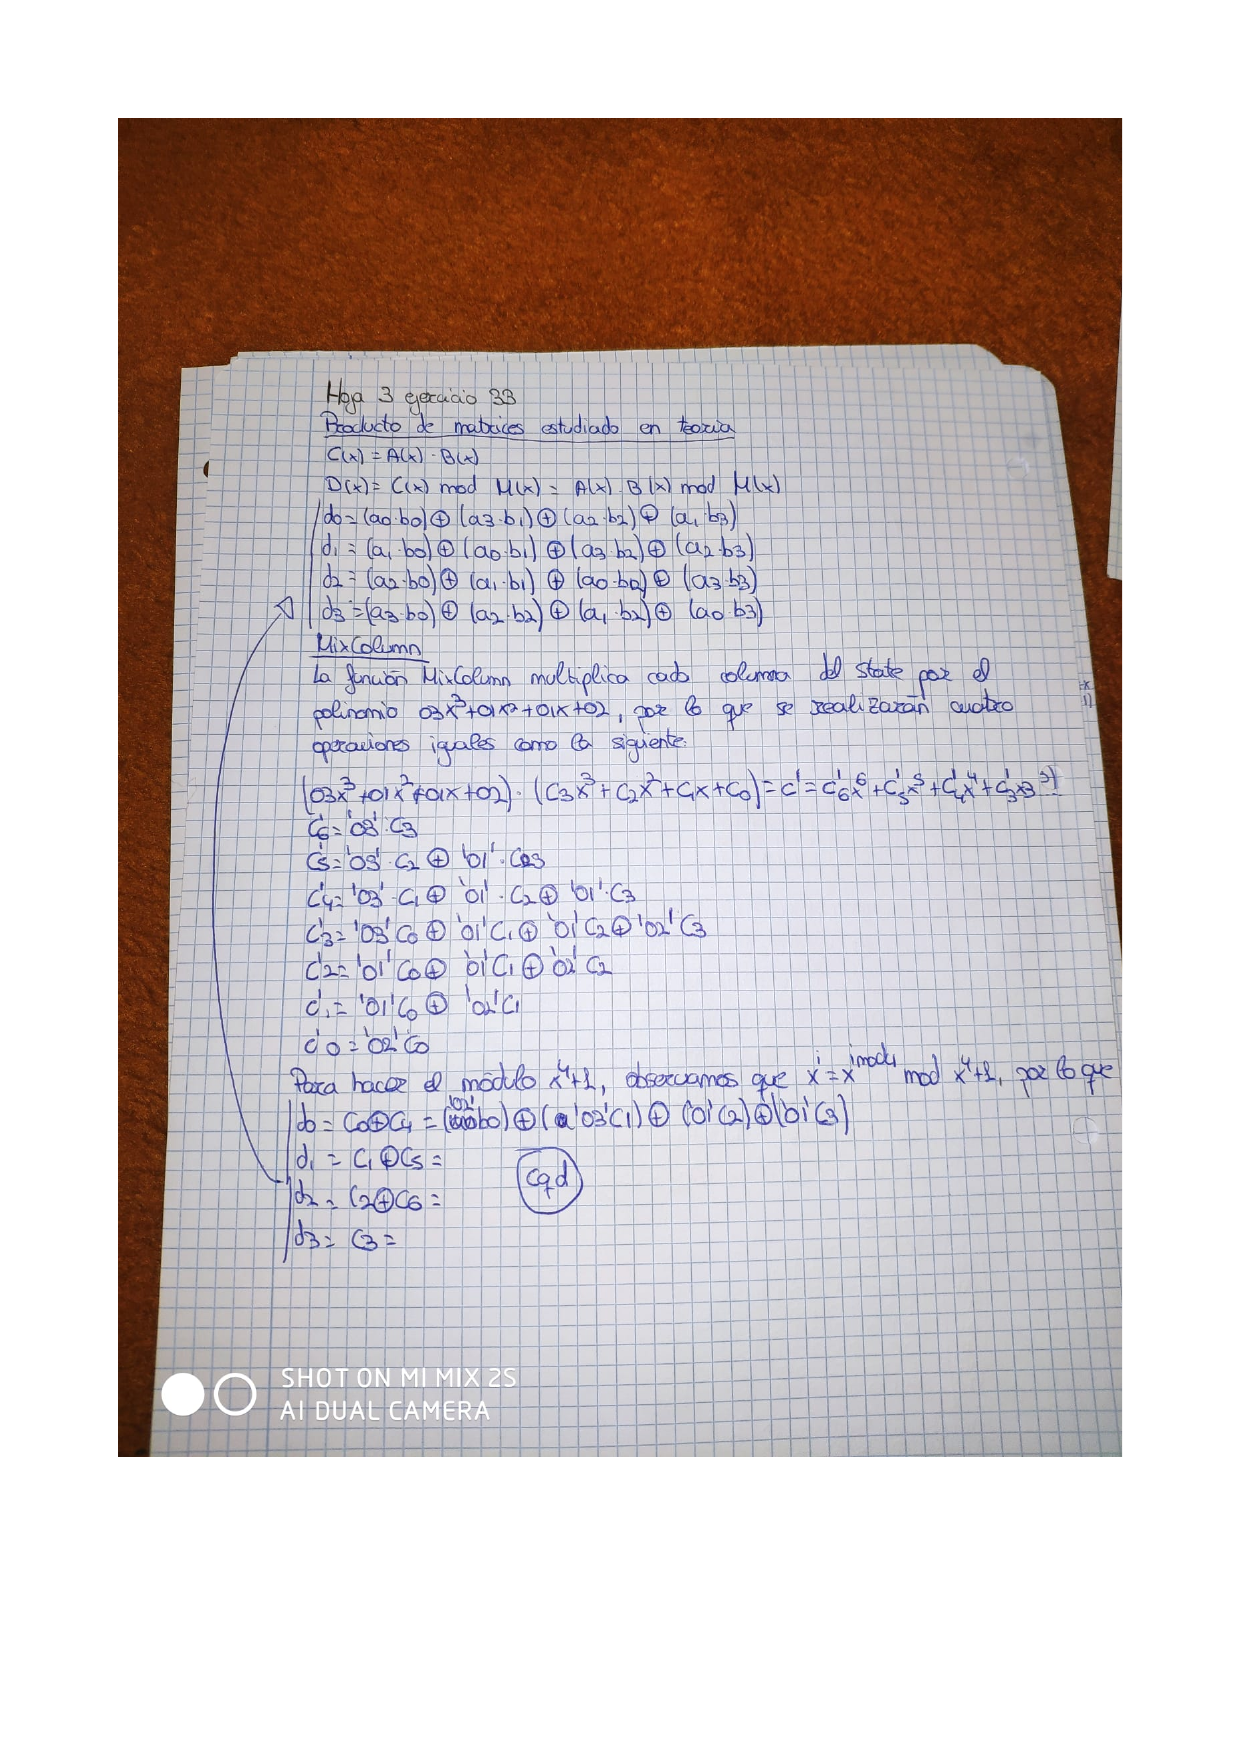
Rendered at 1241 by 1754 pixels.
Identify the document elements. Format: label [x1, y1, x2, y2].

picture [118, 118, 1123, 1457]
